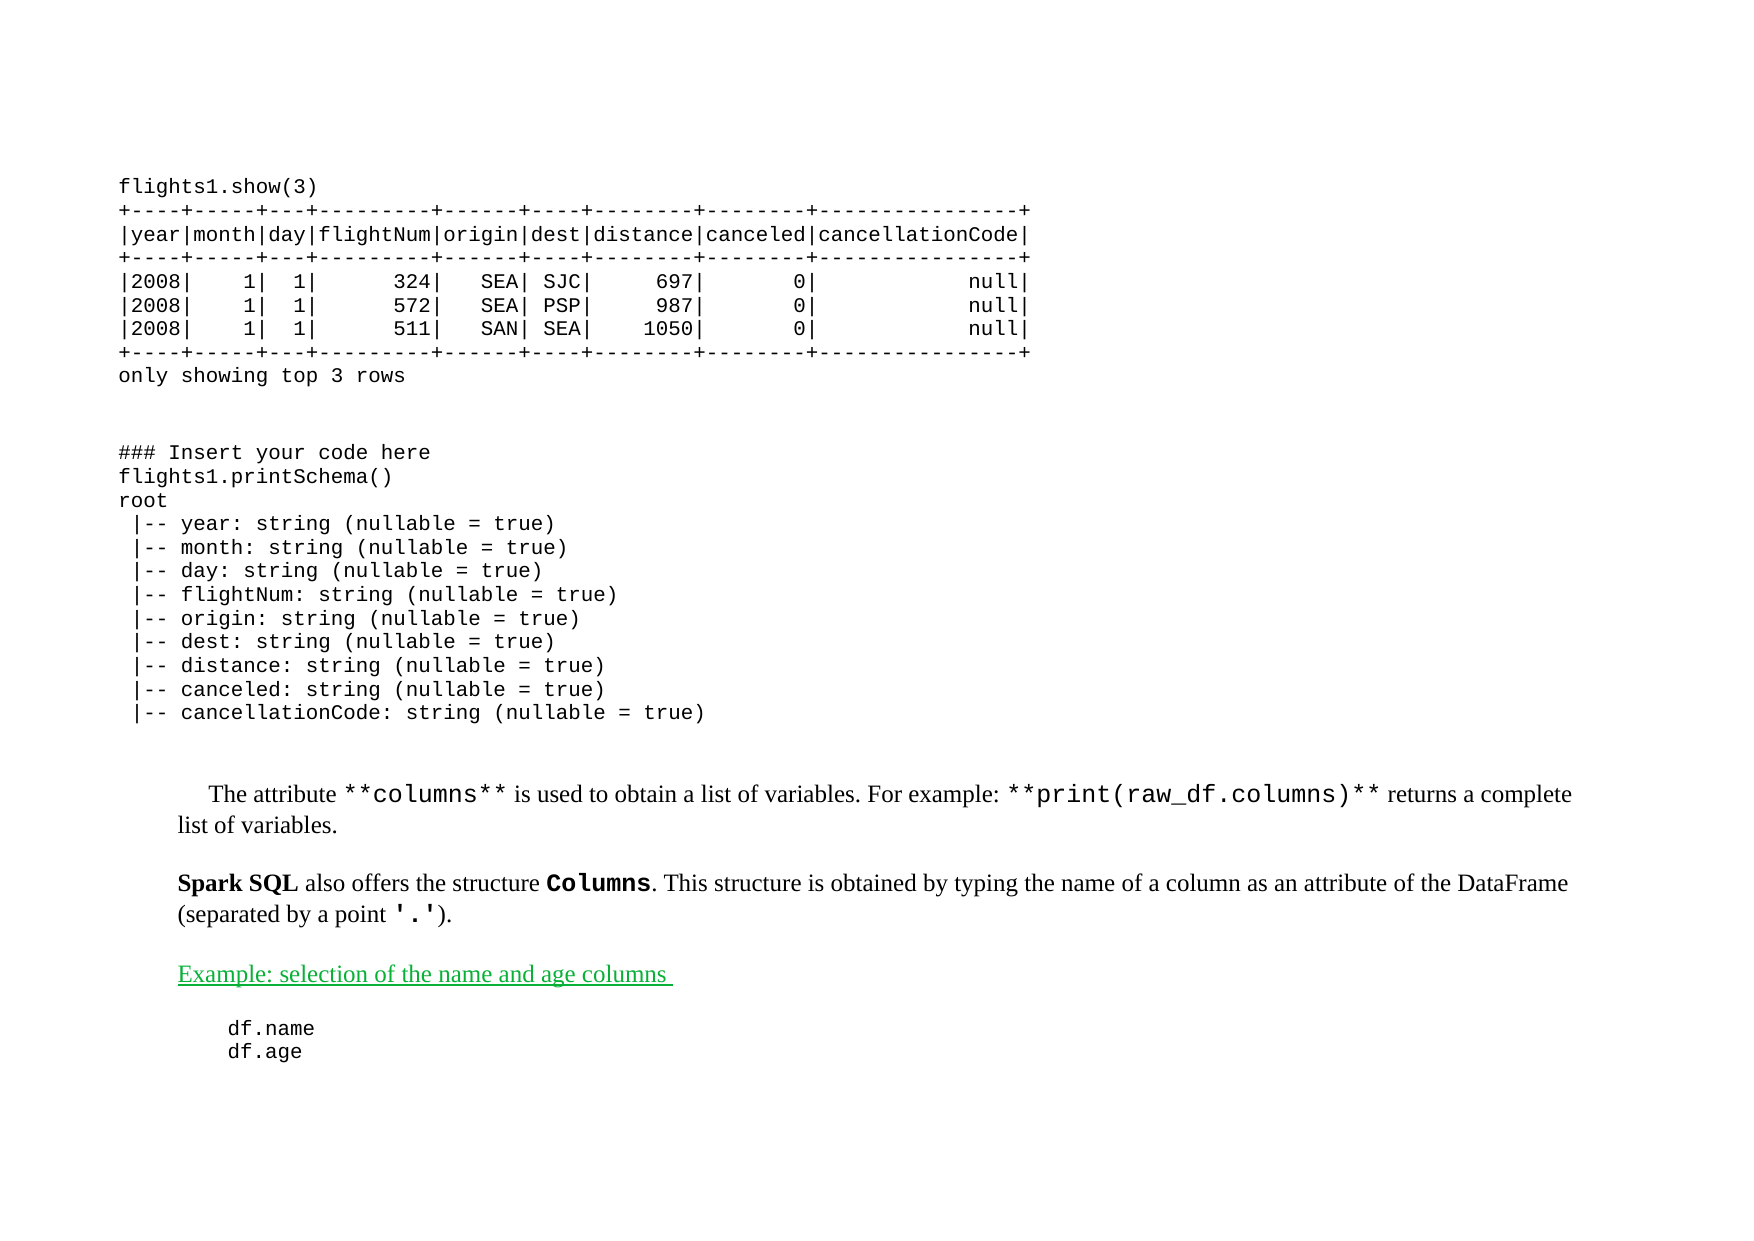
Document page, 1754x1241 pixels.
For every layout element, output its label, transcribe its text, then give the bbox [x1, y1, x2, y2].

text +----+-----+---+---------+------+----+--------+--------+----------------+ [118, 200, 1636, 224]
text |year|month|day|flightNum|origin|dest|distance|canceled|cancellationCode| [118, 224, 1636, 247]
text |-- year: string (nullable = true) [118, 513, 1636, 537]
text +----+-----+---+---------+------+----+--------+--------+----------------+ [118, 342, 1636, 366]
text |2008| 1| 1| 324| SEA| SJC| 697| 0| null| [118, 271, 1636, 294]
text |-- origin: string (nullable = true) [118, 608, 1636, 631]
text df.name [177, 1018, 1577, 1041]
text |-- dest: string (nullable = true) [118, 631, 1636, 655]
text |-- month: string (nullable = true) [118, 537, 1636, 561]
text |2008| 1| 1| 572| SEA| PSP| 987| 0| null| [118, 294, 1636, 318]
text Spark SQL also offers the structure Columns. This structure is obtained by typing the name of a column as an attribute of the DataFrame (separated by a point '.'). [177, 868, 1577, 930]
text +----+-----+---+---------+------+----+--------+--------+----------------+ [118, 247, 1636, 271]
text |-- canceled: string (nullable = true) [118, 679, 1636, 702]
text root [118, 489, 1636, 513]
text Example: selection of the name and age columns [177, 959, 1577, 988]
text |2008| 1| 1| 511| SAN| SEA| 1050| 0| null| [118, 318, 1636, 342]
text df.age [177, 1041, 1577, 1065]
text |-- distance: string (nullable = true) [118, 655, 1636, 679]
text flights1.printSchema() [118, 466, 1636, 489]
text ### Insert your code here [118, 442, 1636, 466]
text only showing top 3 rows [118, 366, 1636, 389]
text |-- cancellationCode: string (nullable = true) [118, 702, 1636, 726]
text |-- flightNum: string (nullable = true) [118, 584, 1636, 608]
text |-- day: string (nullable = true) [118, 561, 1636, 584]
text The attribute **columns** is used to obtain a list of variables. For example: **print(raw_df.columns)** returns a complete list of variables. [177, 779, 1577, 839]
text flights1.show(3) [118, 176, 1636, 200]
